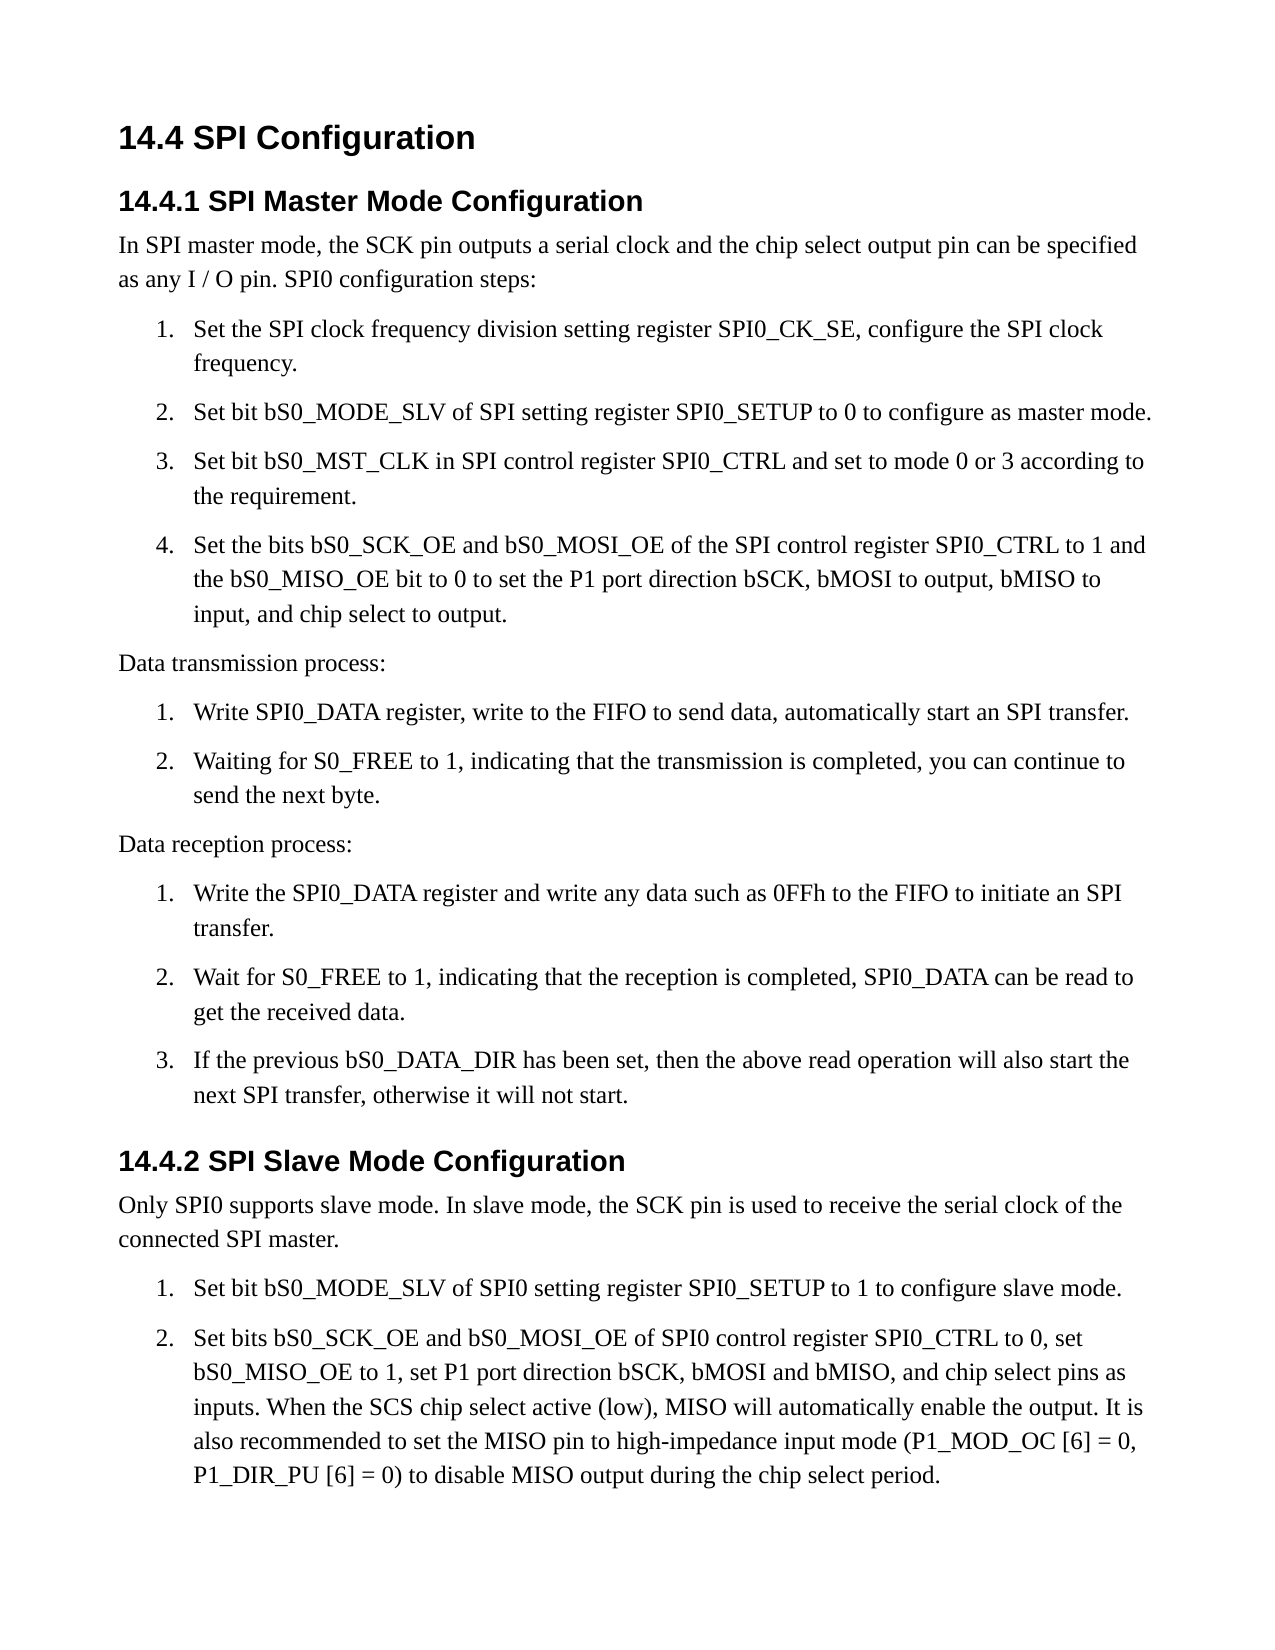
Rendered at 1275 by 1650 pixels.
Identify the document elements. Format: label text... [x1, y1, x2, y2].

text Data transmission process: [118, 648, 1157, 677]
list Write the SPI0_DATA register and write any data such as 0FFh to the FIFO to initiate an SPI transfer. [156, 878, 1157, 942]
subtitle 14.4.2 SPI Slave Mode Configuration [118, 1144, 1157, 1177]
list Waiting for S0_FREE to 1, indicating that the transmission is completed, you can continue to send the next byte. [156, 746, 1157, 809]
list Set bit bS0_MODE_SLV of SPI0 setting register SPI0_SETUP to 1 to configure slave mode. [156, 1273, 1157, 1302]
list If the previous bS0_DATA_DIR has been set, then the above read operation will also start the next SPI transfer, otherwise it will not start. [156, 1046, 1157, 1109]
list Set bit bS0_MST_CLK in SPI control register SPI0_CTRL and set to mode 0 or 3 according to the requirement. [156, 446, 1157, 509]
list Set the SPI clock frequency division setting register SPI0_CK_SE, configure the SPI clock frequency. [156, 314, 1157, 377]
text Data reception process: [118, 829, 1157, 858]
subtitle 14.4 SPI Configuration [118, 118, 1157, 157]
list Set bit bS0_MODE_SLV of SPI setting register SPI0_SETUP to 0 to configure as master mode. [156, 397, 1157, 426]
list Set bits bS0_SCK_OE and bS0_MOSI_OE of SPI0 control register SPI0_CTRL to 0, set bS0_MISO_OE to 1, set P1 port direction bSCK, bMOSI and bMISO, and chip select pins as inputs. When the SCS chip select active (low), MISO will automatically enable the output. It is also recommended to set the MISO pin to high-impedance input mode (P1_MOD_OC [6] = 0, P1_DIR_PU [6] = 0) to disable MISO output during the chip select period. [156, 1323, 1157, 1489]
text In SPI master mode, the SCK pin outputs a serial clock and the chip select output pin can be specified as any I / O pin. SPI0 configuration steps: [118, 230, 1157, 293]
text Only SPI0 supports slave mode. In slave mode, the SCK pin is used to receive the serial clock of the connected SPI master. [118, 1190, 1157, 1253]
list Write SPI0_DATA register, write to the FIFO to send data, automatically start an SPI transfer. [156, 697, 1157, 726]
list Set the bits bS0_SCK_OE and bS0_MOSI_OE of the SPI control register SPI0_CTRL to 1 and the bS0_MISO_OE bit to 0 to set the P1 port direction bSCK, bMOSI to output, bMISO to input, and chip select to output. [156, 530, 1157, 627]
list Wait for S0_FREE to 1, indicating that the reception is completed, SPI0_DATA can be read to get the received data. [156, 962, 1157, 1025]
subtitle 14.4.1 SPI Master Mode Configuration [118, 184, 1157, 218]
